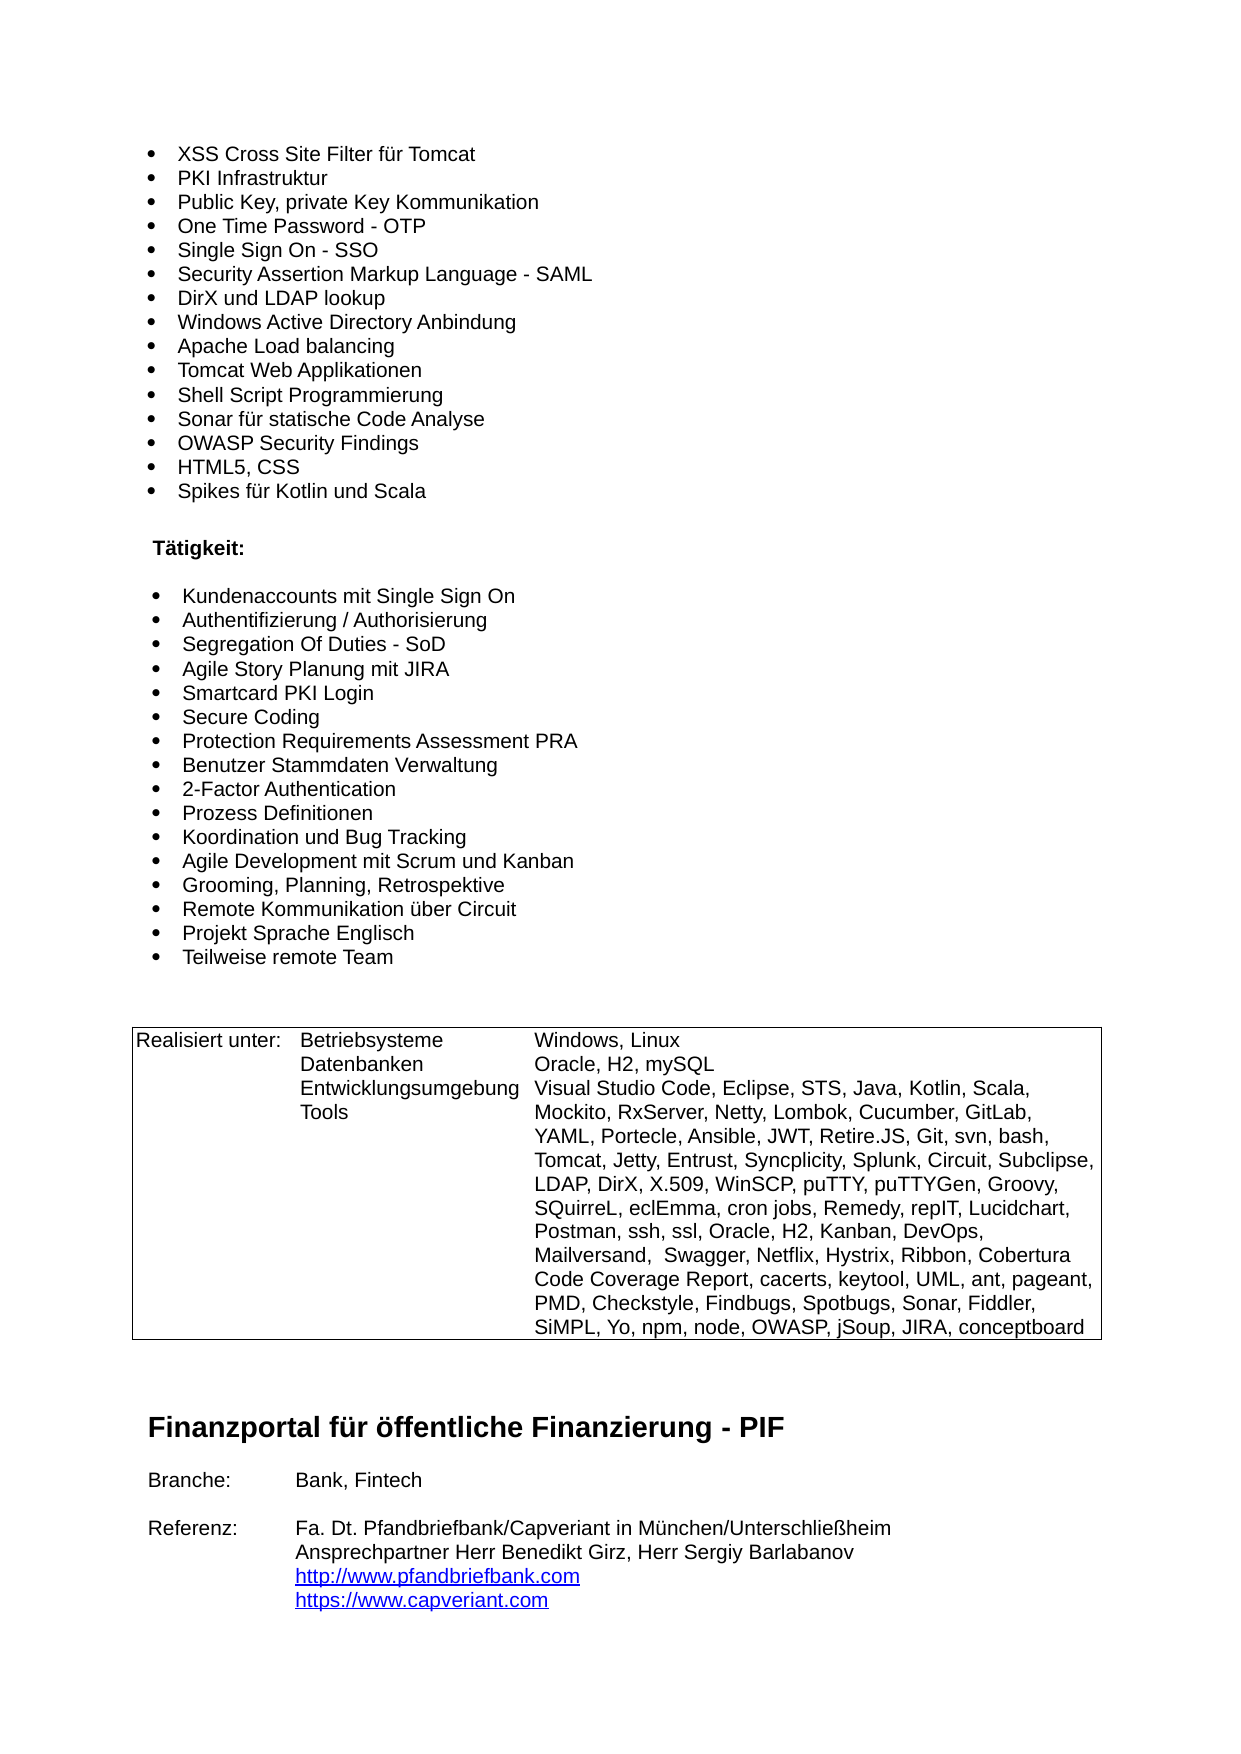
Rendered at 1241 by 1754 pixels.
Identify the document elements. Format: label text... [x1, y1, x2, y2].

list Kundenaccounts mit Single Sign On [152, 584, 1110, 608]
list Tomcat Web Applikationen [148, 358, 1110, 382]
list Segregation Of Duties - SoD [152, 632, 1110, 656]
table_cell [133, 1076, 297, 1339]
list Grooming, Planning, Retrospektive [152, 873, 1110, 897]
table_cell Visual Studio Code, Eclipse, STS, Java, Kotlin, Scala, Mockito, RxServer, Netty, Lombok, Cucumber, GitLab, YAML, Portecle, Ansible, JWT, Retire.JS, Git, svn, bash, Tomcat, Jetty, Entrust, Syncplicity, Splunk, Circuit, Subclipse, LDAP, DirX, X.509, WinSCP, puTTY, puTTYGen, Groovy, SQuirreL, eclEmma, cron jobs, Remedy, repIT, Lucidchart, Postman, ssh, ssl, Oracle, H2, Kanban, DevOps, Mailversand, Swagger, Netflix, Hystrix, Ribbon, Cobertura Code Coverage Report, cacerts, keytool, UML, ant, pageant, PMD, Checkstyle, Findbugs, Spotbugs, Sonar, Fiddler, SiMPL, Yo, npm, node, OWASP, jSoup, JIRA, conceptboard [531, 1076, 1101, 1339]
table_header Windows, Linux Oracle, H2, mySQL [531, 1028, 1101, 1076]
text Branche: Bank, Fintech [148, 1468, 1110, 1492]
text Referenz: Fa. Dt. Pfandbriefbank/Capveriant in München/Unterschließheim [148, 1516, 1110, 1539]
list Windows Active Directory Anbindung [148, 310, 1110, 334]
table_header Realisiert unter: [133, 1028, 297, 1076]
list Smartcard PKI Login [152, 680, 1110, 704]
list Teilweise remote Team [152, 945, 1110, 969]
list Remote Kommunikation über Circuit [152, 897, 1110, 921]
list 2-Factor Authentication [152, 777, 1110, 801]
list Agile Development mit Scrum und Kanban [152, 849, 1110, 873]
list Koordination und Bug Tracking [152, 825, 1110, 849]
list Benutzer Stammdaten Verwaltung [152, 753, 1110, 777]
list Spikes für Kotlin und Scala [148, 479, 1110, 503]
list Protection Requirements Assessment PRA [152, 728, 1110, 753]
subtitle Finanzportal für öffentliche Finanzierung - PIF [148, 1410, 1110, 1444]
list Prozess Definitionen [152, 801, 1110, 825]
list DirX und LDAP lookup [148, 286, 1110, 310]
list Agile Story Planung mit JIRA [152, 656, 1110, 680]
list HTML5, CSS [148, 454, 1110, 479]
list Apache Load balancing [148, 334, 1110, 358]
text https://www.capveriant.com [221, 1587, 1110, 1611]
list PKI Infrastruktur [148, 166, 1110, 190]
table_header Betriebsysteme Datenbanken [297, 1028, 531, 1076]
list Public Key, private Key Kommunikation [148, 190, 1110, 214]
list Single Sign On - SSO [148, 238, 1110, 262]
table_cell Entwicklungsumgebung Tools [297, 1076, 531, 1339]
list XSS Cross Site Filter für Tomcat [148, 142, 1110, 166]
list Security Assertion Markup Language - SAML [148, 262, 1110, 286]
list Projekt Sprache Englisch [152, 921, 1110, 945]
text http://www.pfandbriefbank.com [221, 1563, 1110, 1587]
list OWASP Security Findings [148, 431, 1110, 454]
text Ansprechpartner Herr Benedikt Girz, Herr Sergiy Barlabanov [148, 1539, 1110, 1563]
list Authentifizierung / Authorisierung [152, 608, 1110, 632]
list Sonar für statische Code Analyse [148, 406, 1110, 431]
text Tätigkeit: [152, 536, 1110, 560]
list One Time Password - OTP [148, 214, 1110, 238]
list Secure Coding [152, 704, 1110, 728]
list Shell Script Programmierung [148, 382, 1110, 406]
